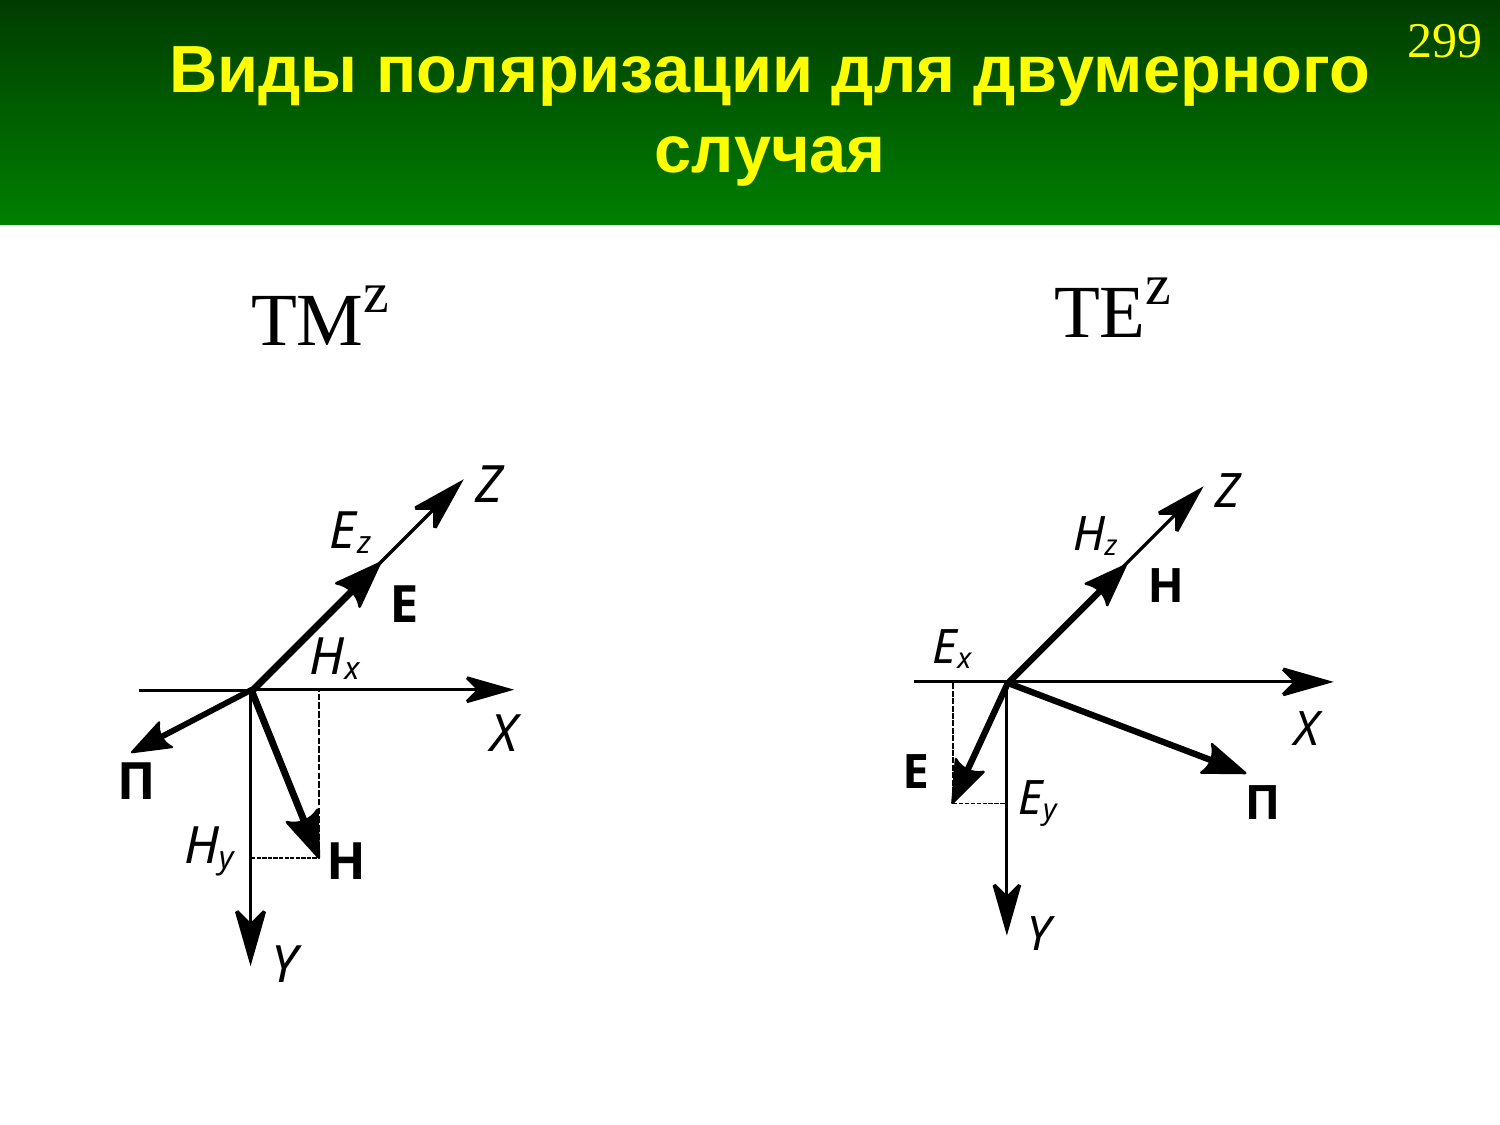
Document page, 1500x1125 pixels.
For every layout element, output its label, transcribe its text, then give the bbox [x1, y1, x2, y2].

picture [121, 465, 528, 983]
title Виды поляризации для двумерного случая [100, 7, 1441, 204]
text_box TMz [236, 237, 405, 373]
picture [906, 473, 1334, 951]
text_box TEz [1039, 230, 1187, 366]
